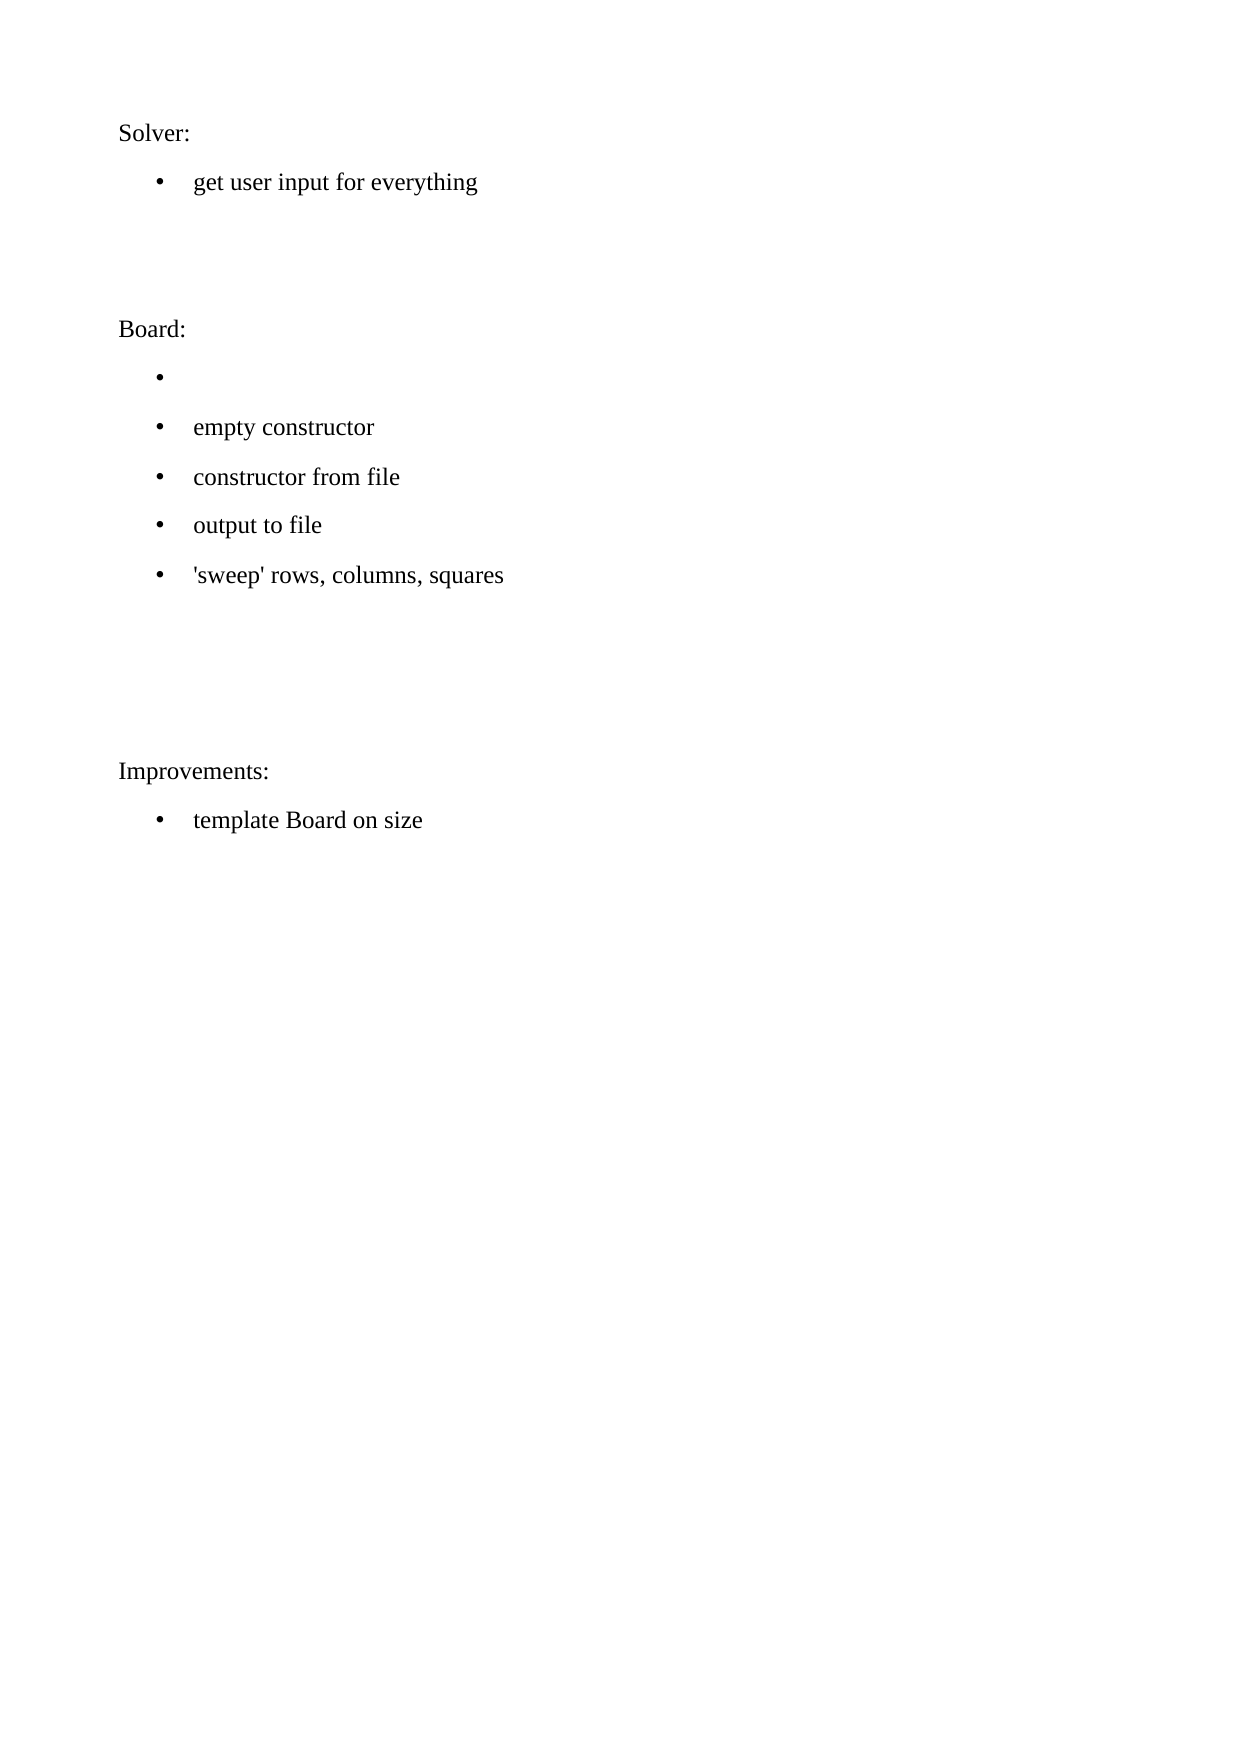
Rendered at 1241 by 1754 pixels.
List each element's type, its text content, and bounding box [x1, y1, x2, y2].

text Solver: [118, 118, 1122, 147]
list output to file [156, 511, 1122, 539]
list template Board on size [156, 805, 1122, 834]
list get user input for everything [156, 167, 1122, 196]
text Improvements: [118, 756, 1122, 785]
list 'sweep' rows, columns, squares [156, 560, 1122, 588]
list constructor from file [156, 462, 1122, 490]
list empty constructor [156, 412, 1122, 441]
text Board: [118, 314, 1122, 343]
